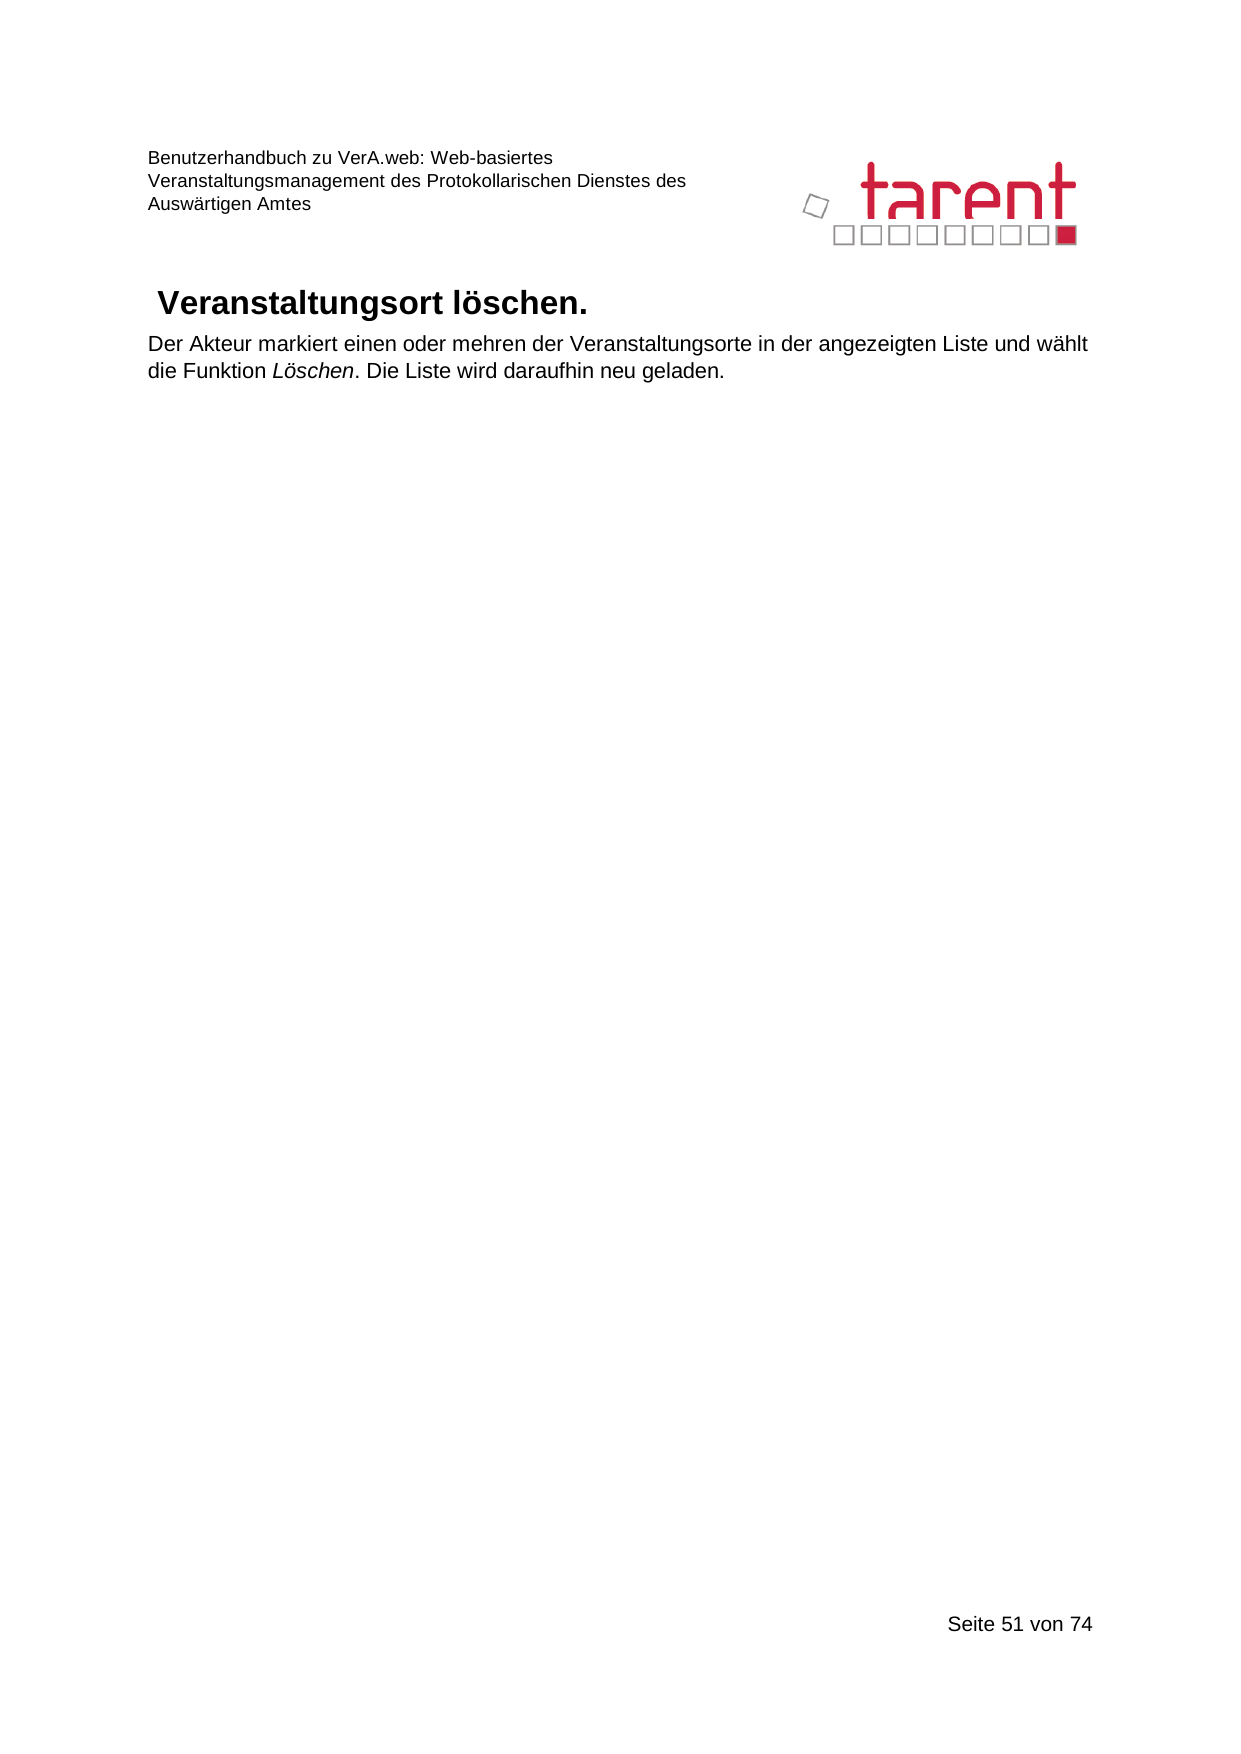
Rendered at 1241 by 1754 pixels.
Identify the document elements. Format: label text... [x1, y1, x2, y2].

text Der Akteur markiert einen oder mehren der Veranstaltungsorte in der angezeigten Liste und wählt die Funktion Löschen. Die Liste wird daraufhin neu geladen. [148, 331, 1092, 383]
picture [790, 151, 1091, 255]
subtitle Veranstaltungsort löschen. [148, 284, 1092, 321]
